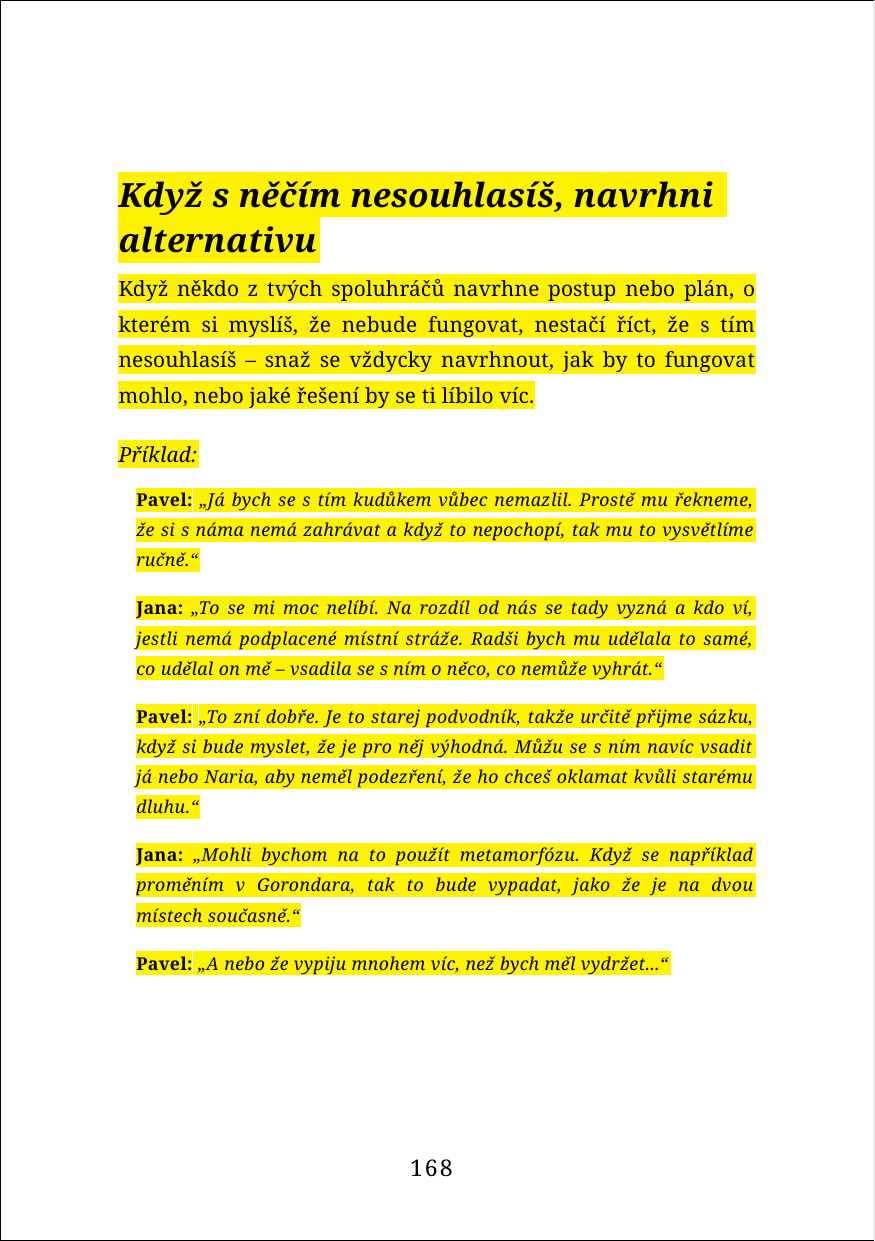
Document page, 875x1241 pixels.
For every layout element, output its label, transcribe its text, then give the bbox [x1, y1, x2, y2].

text Jana: „Mohli bychom na to použít metamorfózu. Když se například proměním v Gorondara, tak to bude vypadat, jako že je na dvou místech současně.“ [136, 843, 756, 927]
text Příklad: [118, 440, 756, 468]
text Pavel: „To zní dobře. Je to starej podvodník, takže určitě přijme sázku, když si bude myslet, že je pro něj výhodná. Můžu se s ním navíc vsadit já nebo Naria, aby neměl podezření, že ho chceš oklamat kvůli starému dluhu.“ [136, 704, 756, 819]
text Jana: „To se mi moc nelíbí. Na rozdíl od nás se tady vyzná a kdo ví, jestli nemá podplacené místní stráže. Radši bych mu udělala to samé, co udělal on mě – vsadila se s ním o něco, co nemůže vyhrát.“ [136, 596, 756, 680]
text Pavel: „A nebo že vypiju mnohem víc, než bych měl vydržet...“ [136, 951, 756, 975]
subtitle Když s něčím nesouhlasíš, navrhni alternativu [118, 172, 756, 263]
text Pavel: „Já bych se s tím kudůkem vůbec nemazlil. Prostě mu řekneme, že si s náma nemá zahrávat a když to nepochopí, tak mu to vysvětlíme ručně.“ [136, 487, 756, 572]
text Když někdo z tvých spoluhráčů navrhne postup nebo plán, o kterém si myslíš, že nebude fungovat, nestačí říct, že s tím nesouhlasíš – snaž se vždycky navrhnout, jak by to fungovat mohlo, nebo jaké řešení by se ti líbilo víc. [118, 274, 756, 409]
